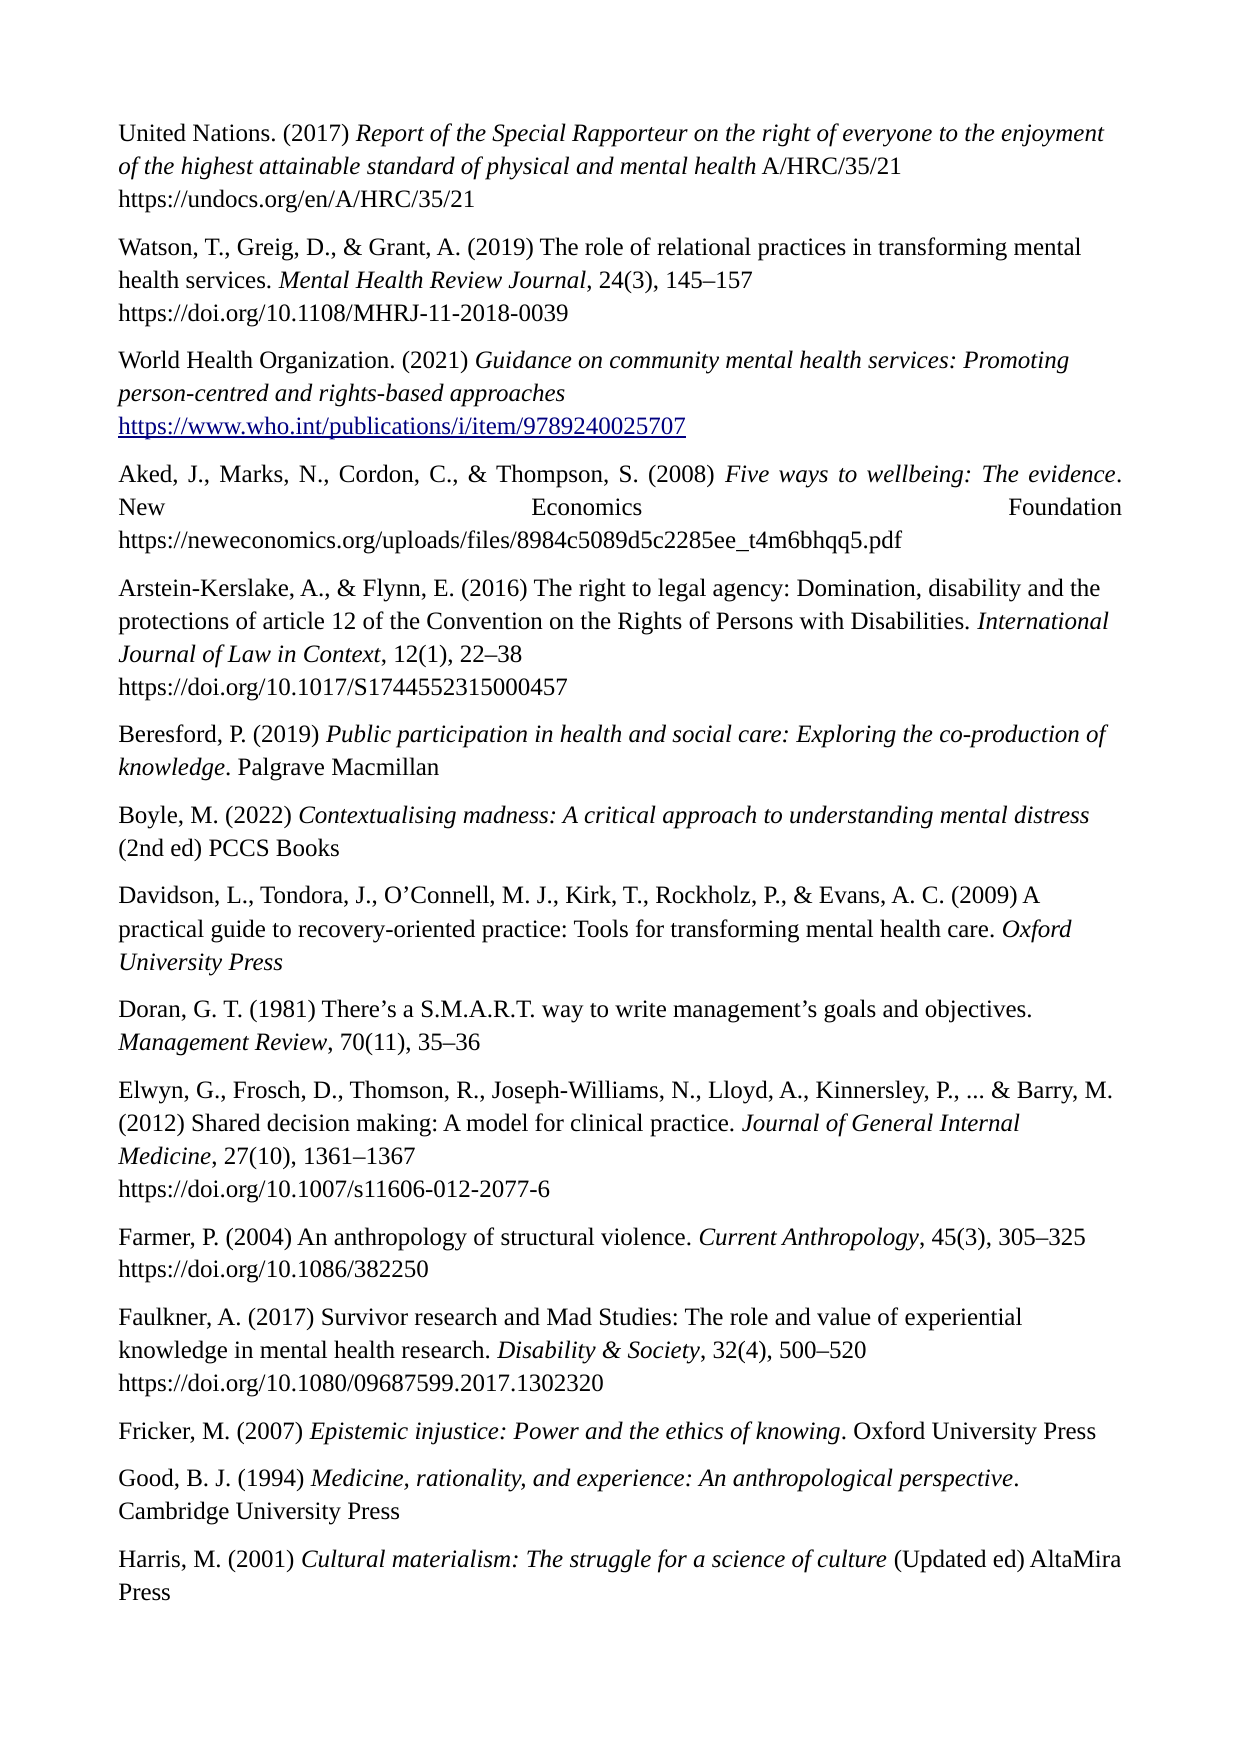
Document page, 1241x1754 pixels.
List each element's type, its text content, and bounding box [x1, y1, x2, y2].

text Arstein-Kerslake, A., & Flynn, E. (2016) The right to legal agency: Domination, disability and the protections of article 12 of the Convention on the Rights of Persons with Disabilities. International Journal of Law in Context, 12(1), 22–38 https://doi.org/10.1017/S1744552315000457 [118, 573, 1122, 701]
text World Health Organization. (2021) Guidance on community mental health services: Promoting person-centred and rights-based approaches https://www.who.int/publications/i/item/9789240025707 [118, 345, 1122, 440]
text Beresford, P. (2019) Public participation in health and social care: Exploring the co-production of knowledge. Palgrave Macmillan [118, 719, 1122, 781]
text Boyle, M. (2022) Contextualising madness: A critical approach to understanding mental distress (2nd ed) PCCS Books [118, 800, 1122, 862]
text Doran, G. T. (1981) There’s a S.M.A.R.T. way to write management’s goals and objectives. Management Review, 70(11), 35–36 [118, 994, 1122, 1056]
text Aked, J., Marks, N., Cordon, C., & Thompson, S. (2008) Five ways to wellbeing: The evidence. New Economics Foundation https://neweconomics.org/uploads/files/8984c5089d5c2285ee_t4m6bhqq5.pdf [118, 459, 1122, 554]
text Elwyn, G., Frosch, D., Thomson, R., Joseph-Williams, N., Lloyd, A., Kinnersley, P., ... & Barry, M. (2012) Shared decision making: A model for clinical practice. Journal of General Internal Medicine, 27(10), 1361–1367 https://doi.org/10.1007/s11606-012-2077-6 [118, 1075, 1122, 1203]
text Watson, T., Greig, D., & Grant, A. (2019) The role of relational practices in transforming mental health services. Mental Health Review Journal, 24(3), 145–157 https://doi.org/10.1108/MHRJ-11-2018-0039 [118, 232, 1122, 327]
text Harris, M. (2001) Cultural materialism: The struggle for a science of culture (Updated ed) AltaMira Press [118, 1544, 1122, 1606]
text United Nations. (2017) Report of the Special Rapporteur on the right of everyone to the enjoyment of the highest attainable standard of physical and mental health A/HRC/35/21 https://undocs.org/en/A/HRC/35/21 [118, 118, 1122, 213]
text Fricker, M. (2007) Epistemic injustice: Power and the ethics of knowing. Oxford University Press [118, 1416, 1122, 1444]
text Davidson, L., Tondora, J., O’Connell, M. J., Kirk, T., Rockholz, P., & Evans, A. C. (2009) A practical guide to recovery-oriented practice: Tools for transforming mental health care. Oxford University Press [118, 881, 1122, 975]
text Good, B. J. (1994) Medicine, rationality, and experience: An anthropological perspective. Cambridge University Press [118, 1463, 1122, 1525]
text Farmer, P. (2004) An anthropology of structural violence. Current Anthropology, 45(3), 305–325 https://doi.org/10.1086/382250 [118, 1222, 1122, 1283]
text Faulkner, A. (2017) Survivor research and Mad Studies: The role and value of experiential knowledge in mental health research. Disability & Society, 32(4), 500–520 https://doi.org/10.1080/09687599.2017.1302320 [118, 1302, 1122, 1397]
